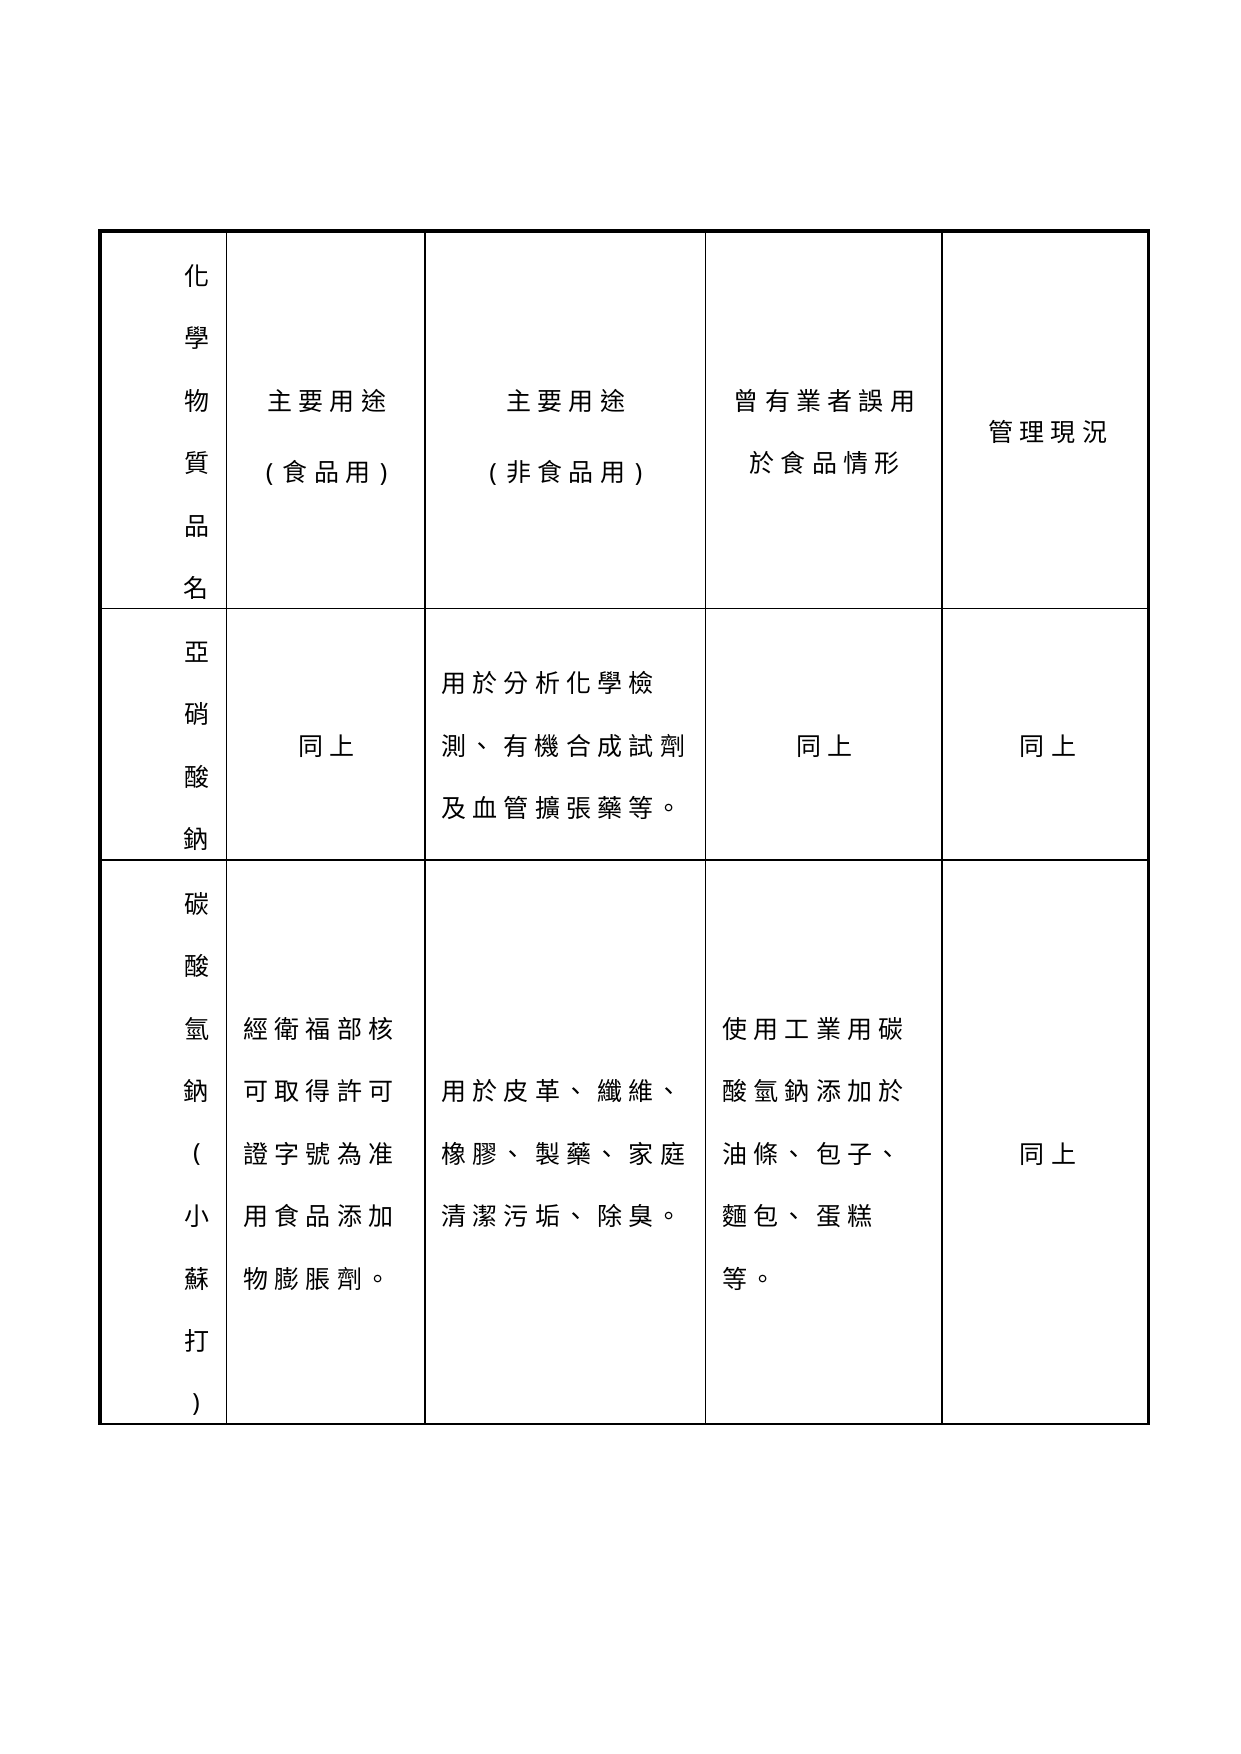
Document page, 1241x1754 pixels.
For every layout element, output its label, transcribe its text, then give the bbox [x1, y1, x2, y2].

table_cell 同上 [943, 861, 1147, 1423]
table_header 主要用途 (食品用) [227, 233, 424, 607]
table_cell 使用工業用碳酸氫鈉添加於油條、包子、麵包、蛋糕等。 [706, 861, 941, 1423]
table_cell 同上 [227, 609, 424, 859]
table_cell 亞硝酸鈉 [102, 609, 226, 859]
table_header 化學物質品名 [102, 233, 226, 607]
table_cell 用於分析化學檢測、有機合成試劑及血管擴張藥等。 [426, 609, 705, 859]
table_cell 碳酸氫鈉 (小蘇打) [102, 861, 226, 1423]
table_header 管理現況 [943, 233, 1147, 607]
table_cell 用於皮革、纖維、橡膠、製藥、家庭清潔污垢、除臭。 [426, 861, 705, 1423]
table_header 曾有業者誤用 於食品情形 [706, 233, 941, 607]
table_cell 同上 [943, 609, 1147, 859]
table_cell 同上 [706, 609, 941, 859]
table_cell 經衛福部核可取得許可證字號為准用食品添加物膨脹劑。 [227, 861, 424, 1423]
table_header 主要用途 (非食品用) [426, 233, 705, 607]
